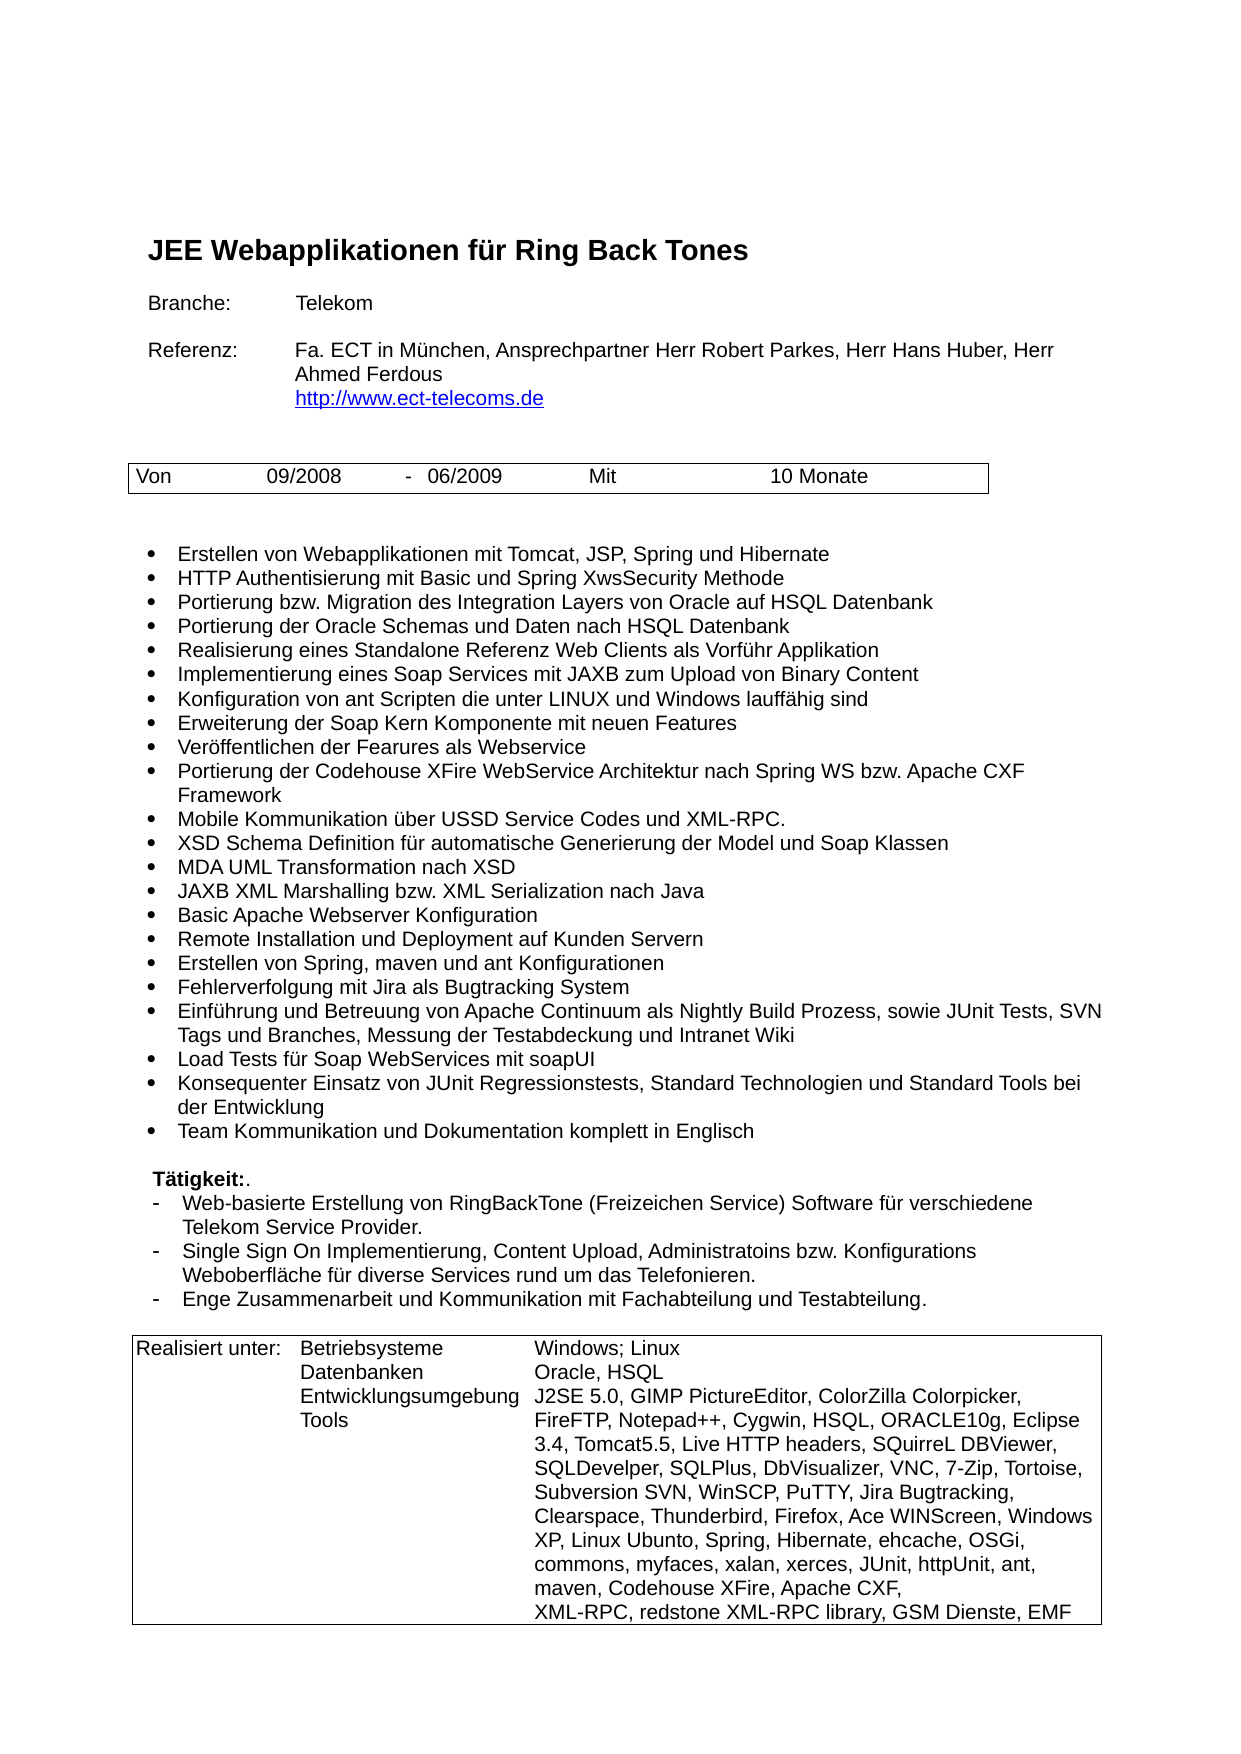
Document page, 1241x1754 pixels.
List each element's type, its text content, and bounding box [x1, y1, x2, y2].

table_header 10 Monate [763, 464, 988, 493]
list Konfiguration von ant Scripten die unter LINUX und Windows lauffähig sind [148, 686, 1110, 710]
list Portierung bzw. Migration des Integration Layers von Oracle auf HSQL Datenbank [148, 590, 1110, 614]
list Realisierung eines Standalone Referenz Web Clients als Vorführ Applikation [148, 638, 1110, 662]
list Veröffentlichen der Fearures als Webservice [148, 734, 1110, 758]
text Tätigkeit:. [152, 1167, 1110, 1191]
list HTTP Authentisierung mit Basic und Spring XwsSecurity Methode [148, 566, 1110, 590]
list Erstellen von Spring, maven und ant Konfigurationen [148, 951, 1110, 975]
list Fehlerverfolgung mit Jira als Bugtracking System [148, 975, 1110, 999]
table_header - [398, 464, 420, 493]
list XSD Schema Definition für automatische Generierung der Model und Soap Klassen [148, 831, 1110, 855]
table_header Betriebsysteme Datenbanken [297, 1336, 531, 1384]
table_cell J2SE 5.0, GIMP PictureEditor, ColorZilla Colorpicker, FireFTP, Notepad++, Cygwin, HSQL, ORACLE10g, Eclipse 3.4, Tomcat5.5, Live HTTP headers, SQuirreL DBViewer, SQLDevelper, SQLPlus, DbVisualizer, VNC, 7-Zip, Tortoise, Subversion SVN, WinSCP, PuTTY, Jira Bugtracking, Clearspace, Thunderbird, Firefox, Ace WINScreen, Windows XP, Linux Ubunto, Spring, Hibernate, ehcache, OSGi, commons, myfaces, xalan, xerces, JUnit, httpUnit, ant, maven, Codehouse XFire, Apache CXF, XML-RPC, redstone XML-RPC library, GSM Dienste, EMF [531, 1384, 1101, 1624]
list JAXB XML Marshalling bzw. XML Serialization nach Java [148, 879, 1110, 903]
table_cell Entwicklungsumgebung Tools [297, 1384, 531, 1624]
table_header 09/2008 [259, 464, 398, 493]
list Web-basierte Erstellung von RingBackTone (Freizeichen Service) Software für verschiedene Telekom Service Provider. [152, 1191, 1110, 1239]
list Remote Installation und Deployment auf Kunden Servern [148, 927, 1110, 951]
table_header Realisiert unter: [133, 1336, 297, 1384]
text JEE Webapplikationen für Ring Back Tones [148, 233, 1110, 266]
table_header Mit [581, 464, 762, 493]
table_header 06/2009 [420, 464, 581, 493]
text Branche: Telekom [148, 290, 1110, 314]
table_header Von [129, 464, 259, 493]
list Single Sign On Implementierung, Content Upload, Administratoins bzw. Konfigurations Weboberfläche für diverse Services rund um das Telefonieren. [152, 1239, 1110, 1287]
list Erstellen von Webapplikationen mit Tomcat, JSP, Spring und Hibernate [148, 542, 1110, 566]
list Portierung der Oracle Schemas und Daten nach HSQL Datenbank [148, 614, 1110, 638]
list Erweiterung der Soap Kern Komponente mit neuen Features [148, 710, 1110, 734]
text http://www.ect-telecoms.de [221, 386, 1110, 438]
list Enge Zusammenarbeit und Kommunikation mit Fachabteilung und Testabteilung. [152, 1287, 1110, 1311]
list Implementierung eines Soap Services mit JAXB zum Upload von Binary Content [148, 662, 1110, 686]
list Konsequenter Einsatz von JUnit Regressionstests, Standard Technologien und Standard Tools bei der Entwicklung [148, 1071, 1110, 1119]
list Einführung und Betreuung von Apache Continuum als Nightly Build Prozess, sowie JUnit Tests, SVN Tags und Branches, Messung der Testabdeckung und Intranet Wiki [148, 999, 1110, 1047]
list Portierung der Codehouse XFire WebService Architektur nach Spring WS bzw. Apache CXF Framework [148, 758, 1110, 807]
list Load Tests für Soap WebServices mit soapUI [148, 1047, 1110, 1071]
table_cell [133, 1384, 297, 1624]
list Basic Apache Webserver Konfiguration [148, 903, 1110, 927]
text Referenz: Fa. ECT in München, Ansprechpartner Herr Robert Parkes, Herr Hans Huber, Herr Ahmed Ferdous [148, 338, 1110, 386]
list MDA UML Transformation nach XSD [148, 855, 1110, 879]
table_header Windows; Linux Oracle, HSQL [531, 1336, 1101, 1384]
list Team Kommunikation und Dokumentation komplett in Englisch [148, 1119, 1110, 1143]
list Mobile Kommunikation über USSD Service Codes und XML-RPC. [148, 807, 1110, 831]
